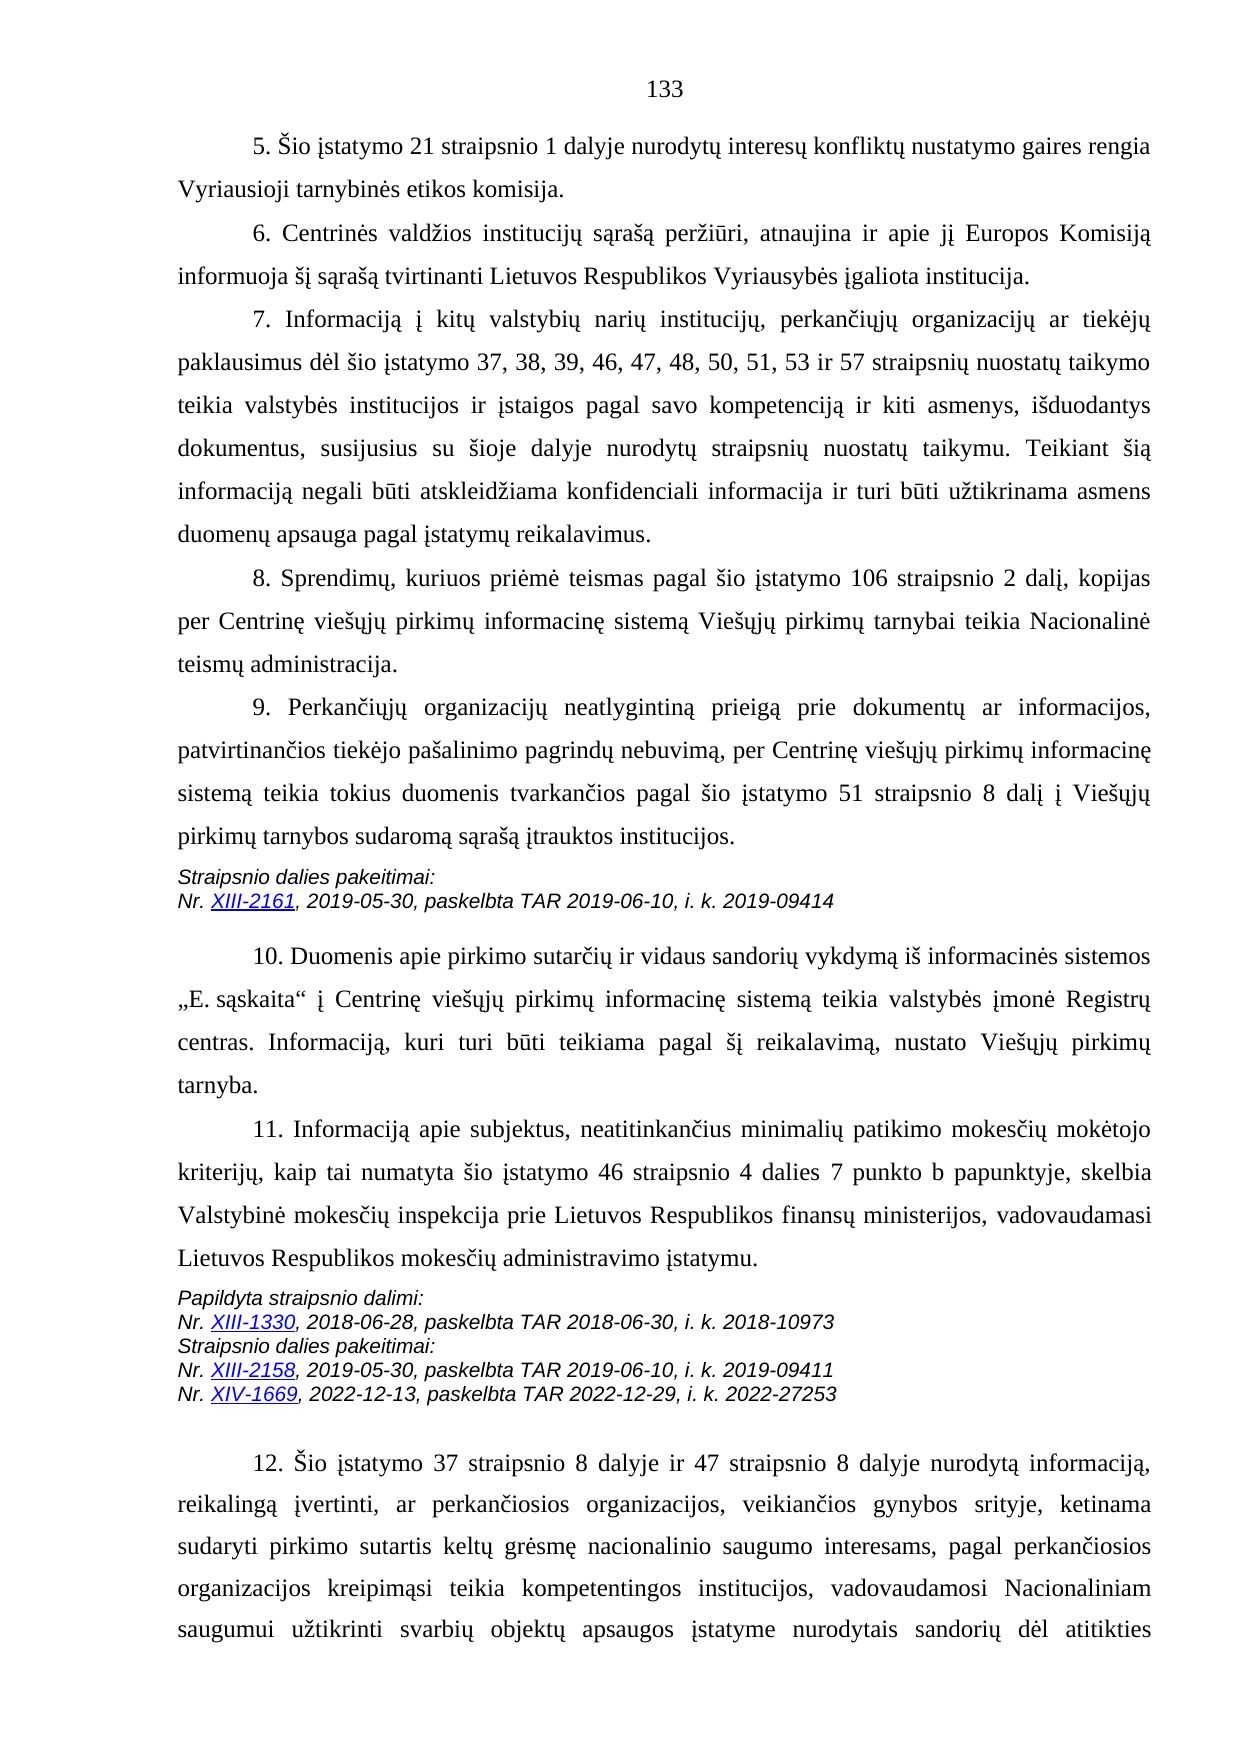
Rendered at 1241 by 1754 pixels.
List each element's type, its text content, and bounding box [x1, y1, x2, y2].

text Nr. XIII-2161, 2019-05-30, paskelbta TAR 2019-06-10, i. k. 2019-09414 [177, 888, 1152, 912]
text Nr. XIV-1669, 2022-12-13, paskelbta TAR 2022-12-29, i. k. 2022-27253 [177, 1382, 1152, 1406]
text Papildyta straipsnio dalimi: [177, 1286, 1152, 1310]
text 9. Perkančiųjų organizacijų neatlygintiną prieigą prie dokumentų ar informacijos, patvirtinančios tiekėjo pašalinimo pagrindų nebuvimą, per Centrinę viešųjų pirkimų informacinę sistemą teikia tokius duomenis tvarkančios pagal šio įstatymo 51 straipsnio 8 dalį į Viešųjų pirkimų tarnybos sudaromą sąrašą įtrauktos institucijos. [177, 692, 1152, 850]
text Straipsnio dalies pakeitimai: [177, 1334, 1152, 1358]
text 10. Duomenis apie pirkimo sutarčių ir vidaus sandorių vykdymą iš informacinės sistemos „E. sąskaita“ į Centrinę viešųjų pirkimų informacinę sistemą teikia valstybės įmonė Registrų centras. Informaciją, kuri turi būti teikiama pagal šį reikalavimą, nustato Viešųjų pirkimų tarnyba. [177, 941, 1152, 1099]
text 12. Šio įstatymo 37 straipsnio 8 dalyje ir 47 straipsnio 8 dalyje nurodytą informaciją, reikalingą įvertinti, ar perkančiosios organizacijos, veikiančios gynybos srityje, ketinama sudaryti pirkimo sutartis keltų grėsmę nacionalinio saugumo interesams, pagal perkančiosios organizacijos kreipimąsi teikia kompetentingos institucijos, vadovaudamosi Nacionaliniam saugumui užtikrinti svarbių objektų apsaugos įstatyme nurodytais sandorių dėl atitikties [177, 1435, 1152, 1643]
text 7. Informaciją į kitų valstybių narių institucijų, perkančiųjų organizacijų ar tiekėjų paklausimus dėl šio įstatymo 37, 38, 39, 46, 47, 48, 50, 51, 53 ir 57 straipsnių nuostatų taikymo teikia valstybės institucijos ir įstaigos pagal savo kompetenciją ir kiti asmenys, išduodantys dokumentus, susijusius su šioje dalyje nurodytų straipsnių nuostatų taikymu. Teikiant šią informaciją negali būti atskleidžiama konfidenciali informacija ir turi būti užtikrinama asmens duomenų apsauga pagal įstatymų reikalavimus. [177, 304, 1152, 548]
text 8. Sprendimų, kuriuos priėmė teismas pagal šio įstatymo 106 straipsnio 2 dalį, kopijas per Centrinę viešųjų pirkimų informacinę sistemą Viešųjų pirkimų tarnybai teikia Nacionalinė teismų administracija. [177, 563, 1152, 678]
text Nr. XIII-2158, 2019-05-30, paskelbta TAR 2019-06-10, i. k. 2019-09411 [177, 1358, 1152, 1382]
text 6. Centrinės valdžios institucijų sąrašą peržiūri, atnaujina ir apie jį Europos Komisiją informuoja šį sąrašą tvirtinanti Lietuvos Respublikos Vyriausybės įgaliota institucija. [177, 218, 1152, 289]
text 5. Šio įstatymo 21 straipsnio 1 dalyje nurodytų interesų konfliktų nustatymo gaires rengia Vyriausioji tarnybinės etikos komisija. [177, 131, 1152, 203]
text Nr. XIII-1330, 2018-06-28, paskelbta TAR 2018-06-30, i. k. 2018-10973 [177, 1310, 1152, 1334]
text 11. Informaciją apie subjektus, neatitinkančius minimalių patikimo mokesčių mokėtojo kriterijų, kaip tai numatyta šio įstatymo 46 straipsnio 4 dalies 7 punkto b papunktyje, skelbia Valstybinė mokesčių inspekcija prie Lietuvos Respublikos finansų ministerijos, vadovaudamasi Lietuvos Respublikos mokesčių administravimo įstatymu. [177, 1114, 1152, 1272]
text Straipsnio dalies pakeitimai: [177, 864, 1152, 888]
